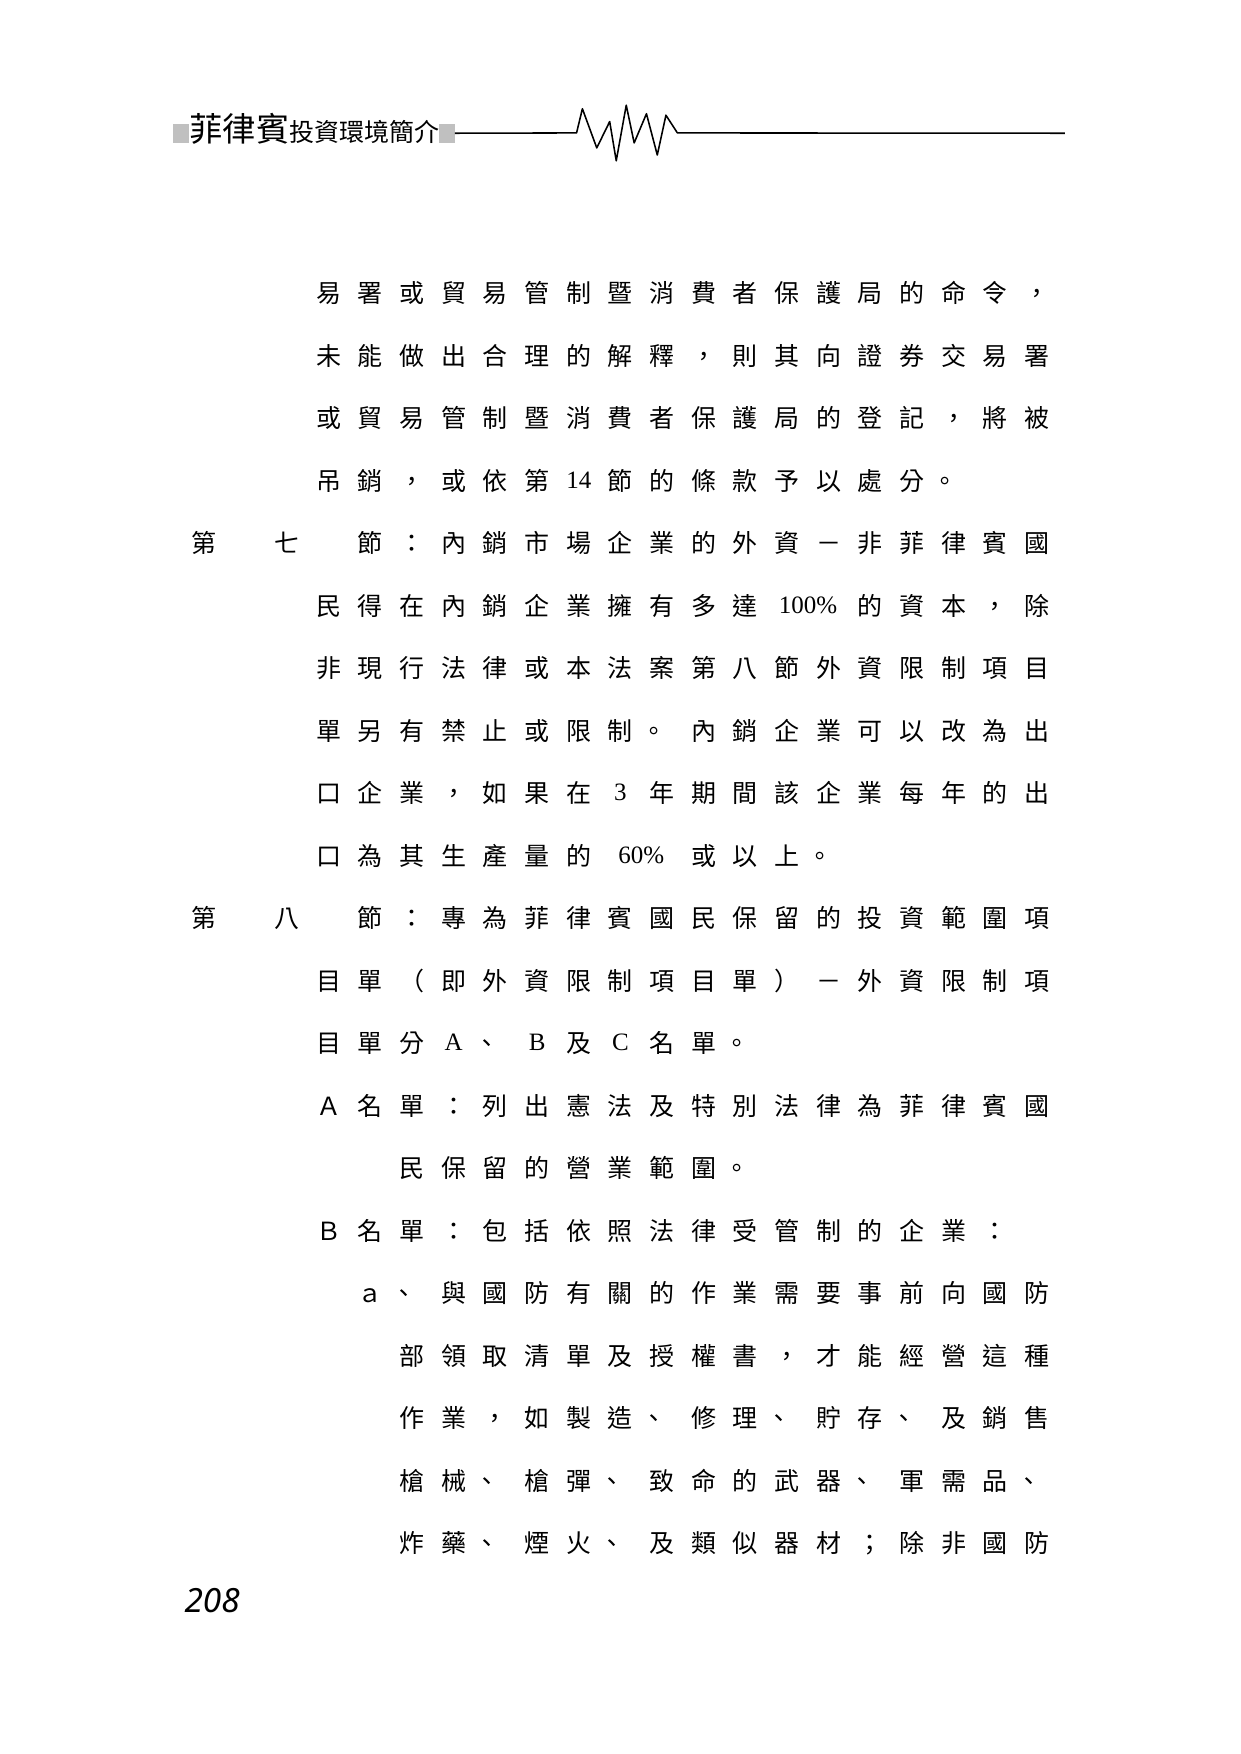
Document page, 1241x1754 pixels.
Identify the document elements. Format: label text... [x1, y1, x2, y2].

text Ｂ名單：包括依照法律受管制的企業： [306, 1188, 1058, 1250]
text 易署或貿易管制暨消費者保護局的命令，未能做出合理的解釋，則其向證券交易署或貿易管制暨消費者保護局的登記，將被吊銷，或依第14節的條款予以處分。 [183, 250, 1058, 500]
text 第 七 節：內銷市場企業的外資－非菲律賓國民得在內銷企業擁有多達100%的資本，除非現行法律或本法案第八節外資限制項目單另有禁止或限制。內銷企業可以改為出口企業，如果在3年期間該企業每年的出口為其生產量的60%或以上。 [183, 500, 1058, 875]
text ａ、與國防有關的作業需要事前向國防部領取清單及授權書，才能經營這種作業，如製造、修理、貯存、及銷售槍械、槍彈、致命的武器、軍需品、炸藥、煙火、及類似器材；除非國防 [330, 1250, 1058, 1563]
text 第 八 節：專為菲律賓國民保留的投資範圍項目單（即外資限制項目單）－外資限制項目單分A、B及C名單。 [183, 875, 1058, 1063]
text Ａ名單：列出憲法及特別法律為菲律賓國民保留的營業範圍。 [306, 1063, 1058, 1188]
